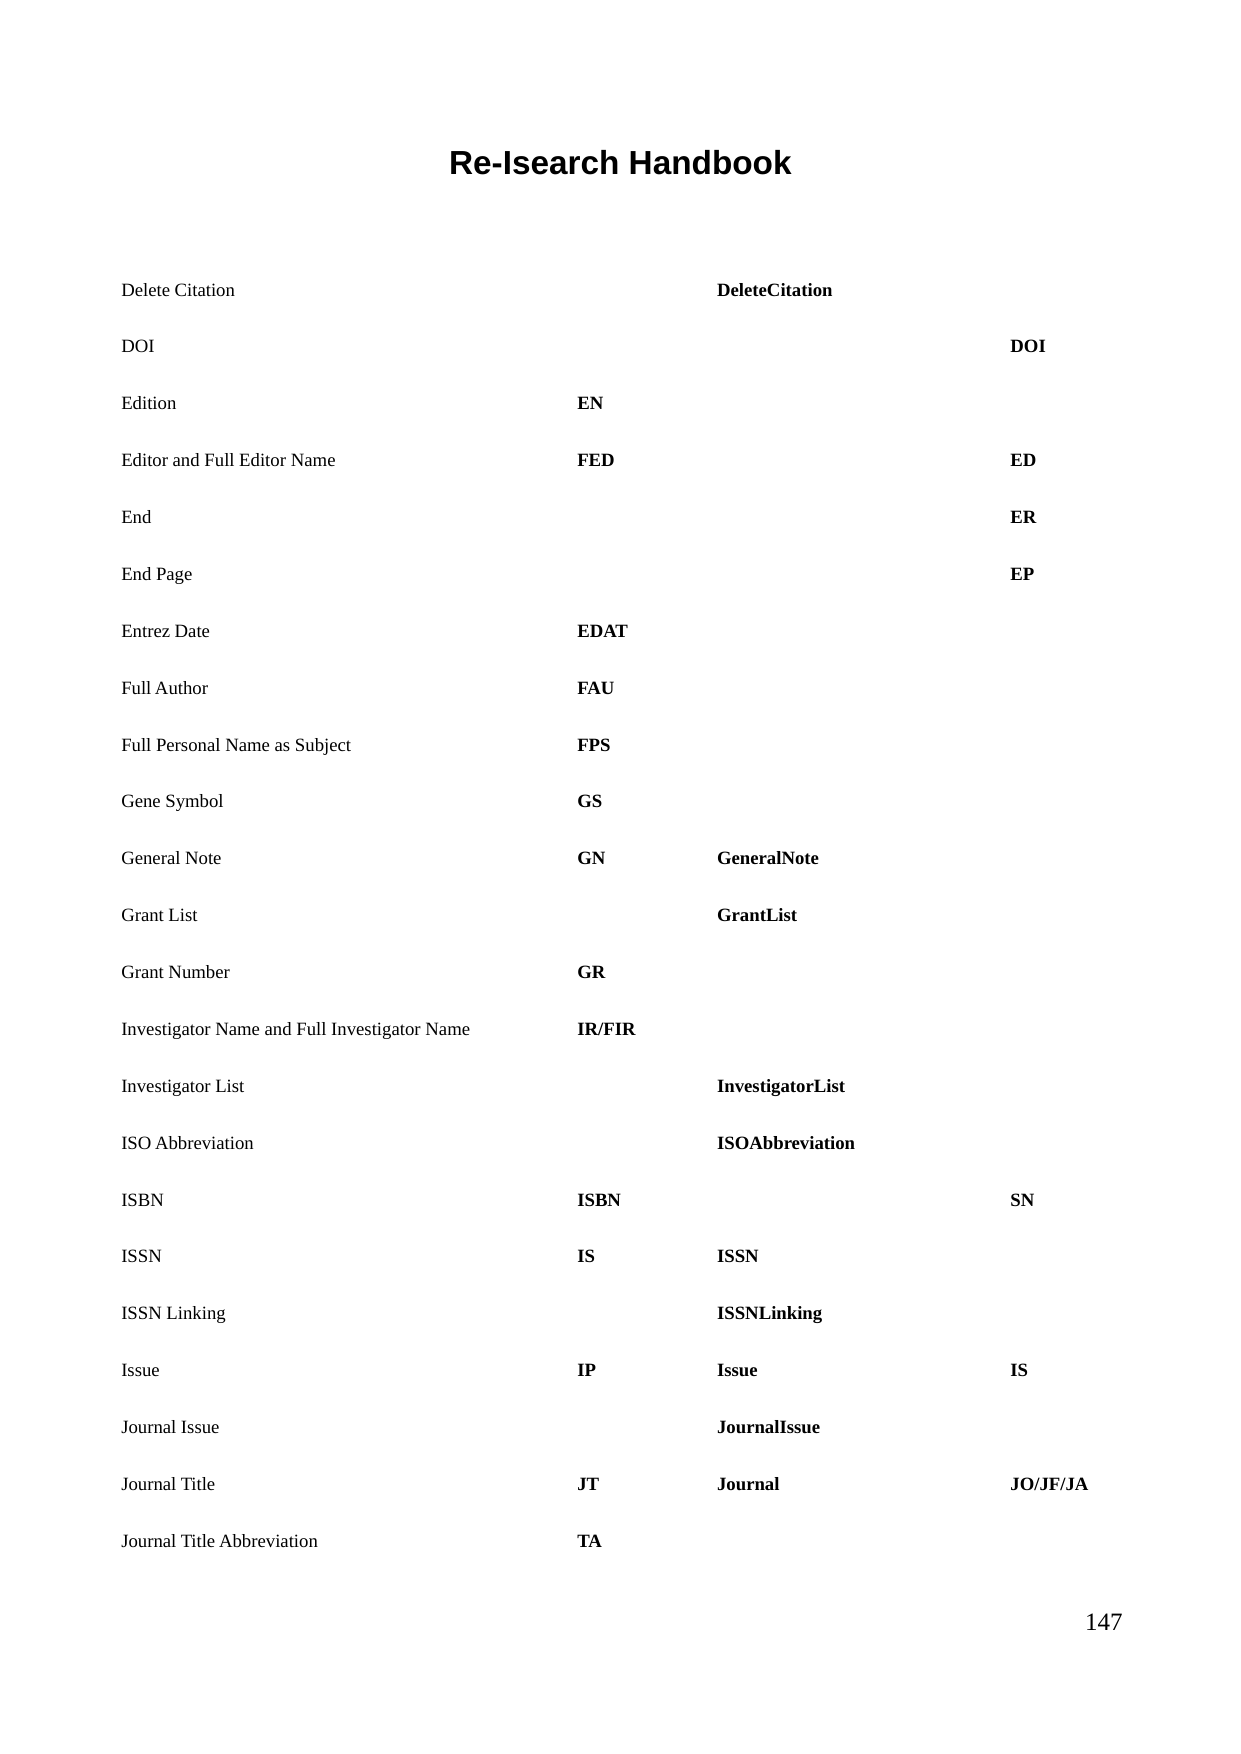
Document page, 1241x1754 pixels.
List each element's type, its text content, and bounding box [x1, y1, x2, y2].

table_cell Investigator List [118, 1072, 574, 1129]
table_cell ​ [1007, 844, 1122, 901]
table_cell ​ [574, 1129, 714, 1186]
table_cell ​ [1007, 1015, 1122, 1072]
table_cell ​ [714, 389, 1007, 446]
table_cell [1007, 212, 1122, 276]
table_cell ​ [714, 617, 1007, 674]
table_cell Journal [714, 1470, 1007, 1527]
table_cell DeleteCitation [714, 276, 1007, 332]
table_cell DOI [118, 333, 574, 389]
table_cell Grant Number [118, 958, 574, 1015]
table_cell Journal Issue [118, 1413, 574, 1470]
table_cell ​ [574, 560, 714, 617]
table_cell Journal Title Abbreviation [118, 1527, 574, 1554]
table_cell ​ [574, 1413, 714, 1470]
table_cell ISOAbbreviation [714, 1129, 1007, 1186]
table_cell ​ [714, 958, 1007, 1015]
table_cell ​ [1007, 276, 1122, 332]
table_cell FED [574, 446, 714, 503]
table_cell Issue [118, 1356, 574, 1413]
table_cell ISBN [118, 1186, 574, 1242]
table_cell Editor and Full Editor Name [118, 446, 574, 503]
table_cell IP [574, 1356, 714, 1413]
table_cell ​ [1007, 1413, 1122, 1470]
table_cell ​ [714, 674, 1007, 731]
table_cell Journal Title [118, 1470, 574, 1527]
table_cell ISSN Linking [118, 1299, 574, 1356]
table_cell EN [574, 389, 714, 446]
table_cell ​ [1007, 958, 1122, 1015]
table_cell IS [1007, 1356, 1122, 1413]
table_cell JO/JF/JA [1007, 1470, 1122, 1527]
table_cell GR [574, 958, 714, 1015]
table_cell Gene Symbol [118, 788, 574, 844]
table_cell ​ [1007, 674, 1122, 731]
table_cell EDAT [574, 617, 714, 674]
table_cell ​ [714, 446, 1007, 503]
table_cell ER [1007, 503, 1122, 560]
table_cell ​ [574, 1299, 714, 1356]
table_cell TA [574, 1527, 714, 1554]
table_cell ISSN [118, 1243, 574, 1299]
table_cell JournalIssue [714, 1413, 1007, 1470]
table_cell Issue [714, 1356, 1007, 1413]
table_cell ​ [574, 901, 714, 958]
table_cell ​ [574, 276, 714, 332]
table_cell ​ [574, 503, 714, 560]
table_cell ISSNLinking [714, 1299, 1007, 1356]
table_cell ​ [714, 503, 1007, 560]
table_cell GN [574, 844, 714, 901]
table_cell ​ [1007, 1129, 1122, 1186]
table_cell ​ [574, 333, 714, 389]
table_cell ​ [1007, 901, 1122, 958]
table_cell ​ [714, 1015, 1007, 1072]
table_cell DOI [1007, 333, 1122, 389]
table_cell SN [1007, 1186, 1122, 1242]
table_cell ​ [714, 1527, 1007, 1554]
table_cell ​ [1007, 788, 1122, 844]
table_cell IR/FIR [574, 1015, 714, 1072]
table_cell [118, 212, 574, 276]
table_cell Investigator Name and Full Investigator Name [118, 1015, 574, 1072]
table_cell InvestigatorList [714, 1072, 1007, 1129]
table_cell ISSN [714, 1243, 1007, 1299]
table_cell ​ [1007, 1243, 1122, 1299]
table_cell ​ [574, 1072, 714, 1129]
table_cell Delete Citation [118, 276, 574, 332]
table_cell GrantList [714, 901, 1007, 958]
table_cell ​ [714, 1186, 1007, 1242]
table_cell End [118, 503, 574, 560]
table_cell ​ [714, 333, 1007, 389]
table_cell End Page [118, 560, 574, 617]
table_cell GeneralNote [714, 844, 1007, 901]
table_cell JT [574, 1470, 714, 1527]
table_cell GS [574, 788, 714, 844]
table_cell Full Personal Name as Subject [118, 731, 574, 787]
table_cell General Note [118, 844, 574, 901]
table_cell ​ [1007, 1299, 1122, 1356]
table_cell ​ [714, 731, 1007, 787]
table_cell ISO Abbreviation [118, 1129, 574, 1186]
table_cell ​ [1007, 731, 1122, 787]
table_cell ​ [1007, 389, 1122, 446]
table_cell ​ [714, 560, 1007, 617]
table_cell ​ [714, 212, 1007, 276]
table_cell IS [574, 1243, 714, 1299]
table_cell [574, 212, 714, 276]
table_cell FAU [574, 674, 714, 731]
table_cell Edition [118, 389, 574, 446]
table_cell ​ [1007, 1527, 1122, 1554]
table_cell EP [1007, 560, 1122, 617]
table_cell Grant List [118, 901, 574, 958]
table_cell ED [1007, 446, 1122, 503]
table_cell ​ [714, 788, 1007, 844]
table_cell FPS [574, 731, 714, 787]
table_cell ISBN [574, 1186, 714, 1242]
table_cell Full Author [118, 674, 574, 731]
table_cell ​ [1007, 617, 1122, 674]
table_cell Entrez Date [118, 617, 574, 674]
table_cell ​ [1007, 1072, 1122, 1129]
